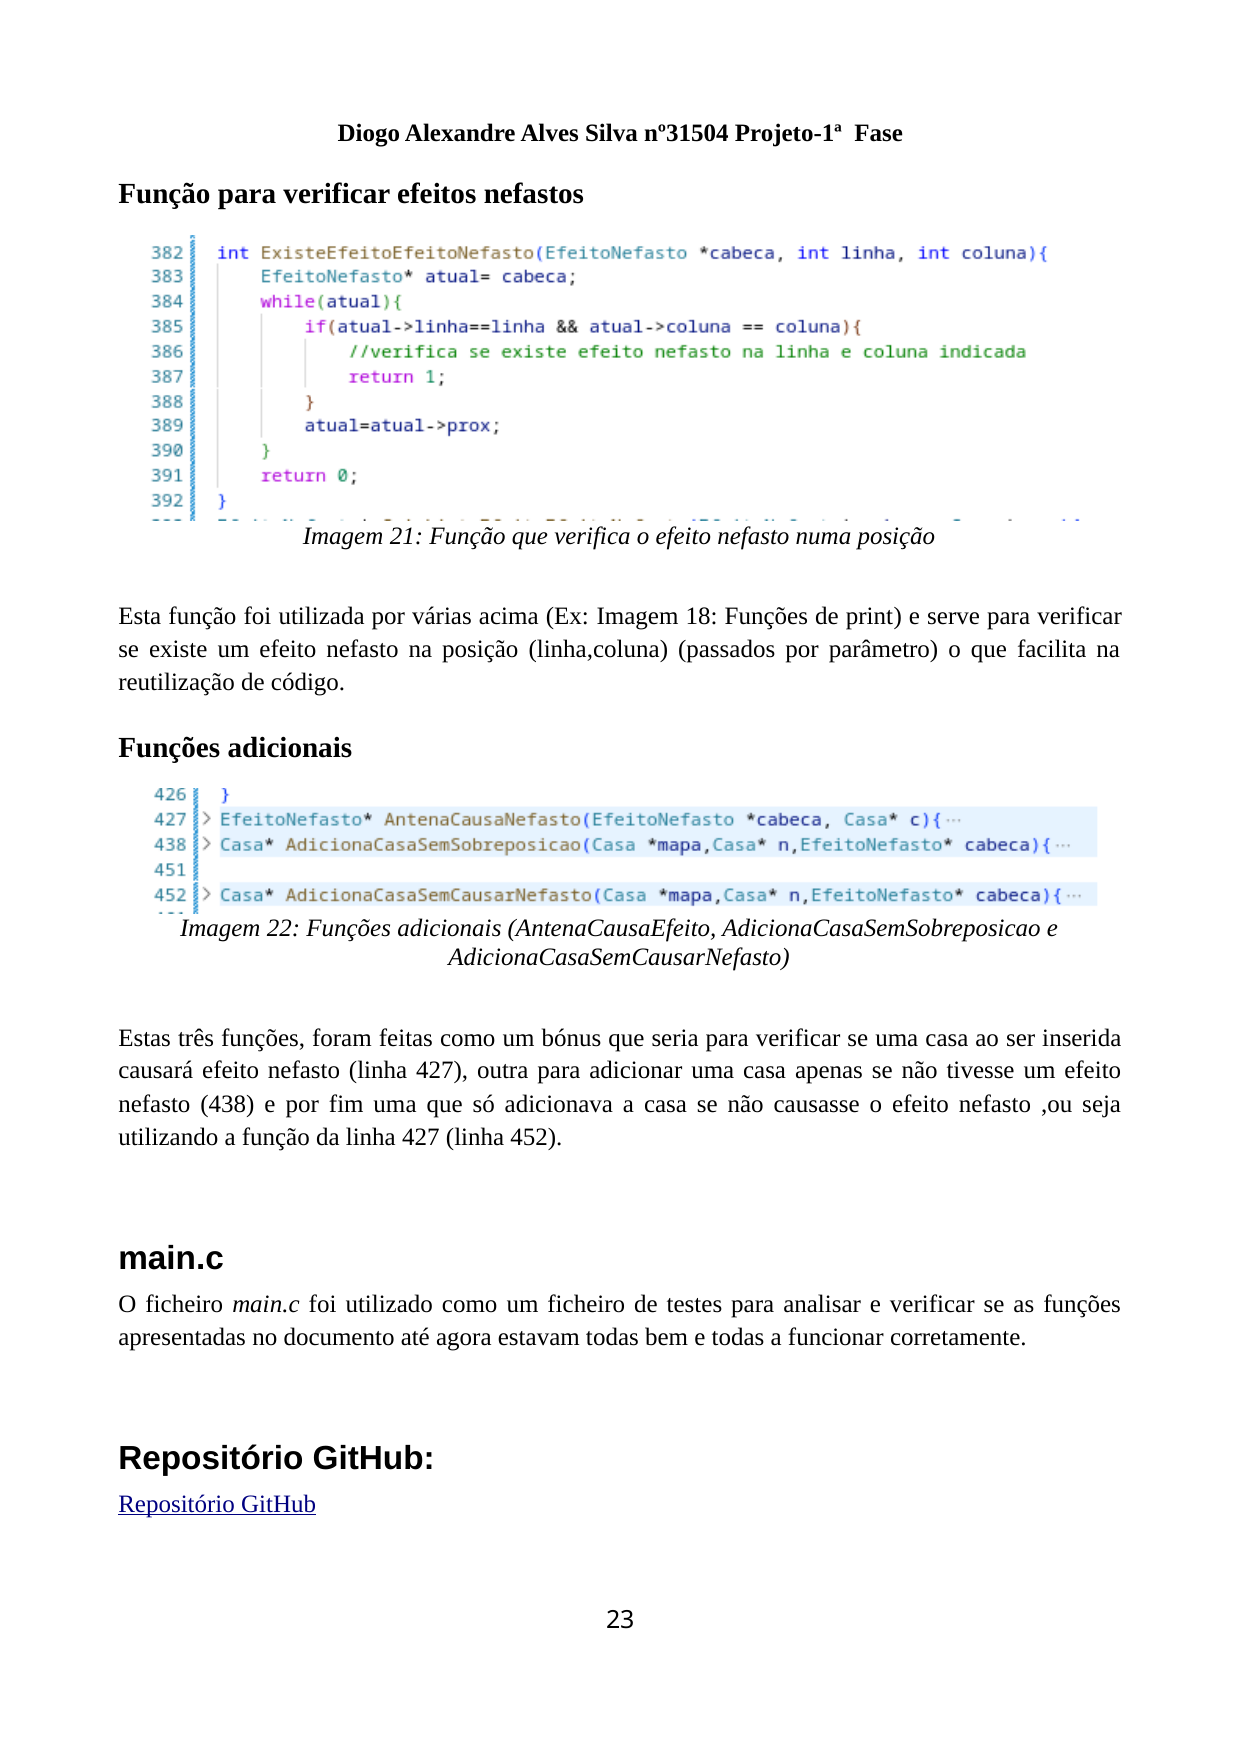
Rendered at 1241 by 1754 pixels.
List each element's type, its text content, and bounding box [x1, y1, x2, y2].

text Imagem 21: Função que verifica o efeito nefasto numa posição [143, 521, 1097, 549]
text Estas três funções, foram feitas como um bónus que seria para verificar se uma casa ao ser inserida causará efeito nefasto (linha 427), outra para adicionar uma casa apenas se não tivesse um efeito nefasto (438) e por fim uma que só adicionava a casa se não causasse o efeito nefasto ,ou seja utilizando a função da linha 427 (linha 452). [118, 1023, 1122, 1150]
text Repositório GitHub [118, 1489, 1122, 1517]
subtitle Função para verificar efeitos nefastos [118, 176, 1122, 210]
subtitle Funções adicionais [118, 730, 1122, 763]
text O ficheiro main.c foi utilizado como um ficheiro de testes para analisar e verificar se as funções apresentadas no documento até agora estavam todas bem e todas a funcionar corretamente. [118, 1289, 1122, 1350]
text Esta função foi utilizada por várias acima (Ex: Imagem 18: Funções de print) e serve para verificar se existe um efeito nefasto na posição (linha,coluna) (passados por parâmetro) o que facilita na reutilização de código. [118, 601, 1122, 696]
text Imagem 22: Funções adicionais (AntenaCausaEfeito, AdicionaCasaSemSobreposicao e AdicionaCasaSemCausarNefasto) [143, 914, 1097, 971]
picture [142, 235, 1098, 521]
picture [142, 788, 1098, 914]
subtitle main.c [118, 1238, 1122, 1276]
subtitle Repositório GitHub: [118, 1438, 1122, 1476]
